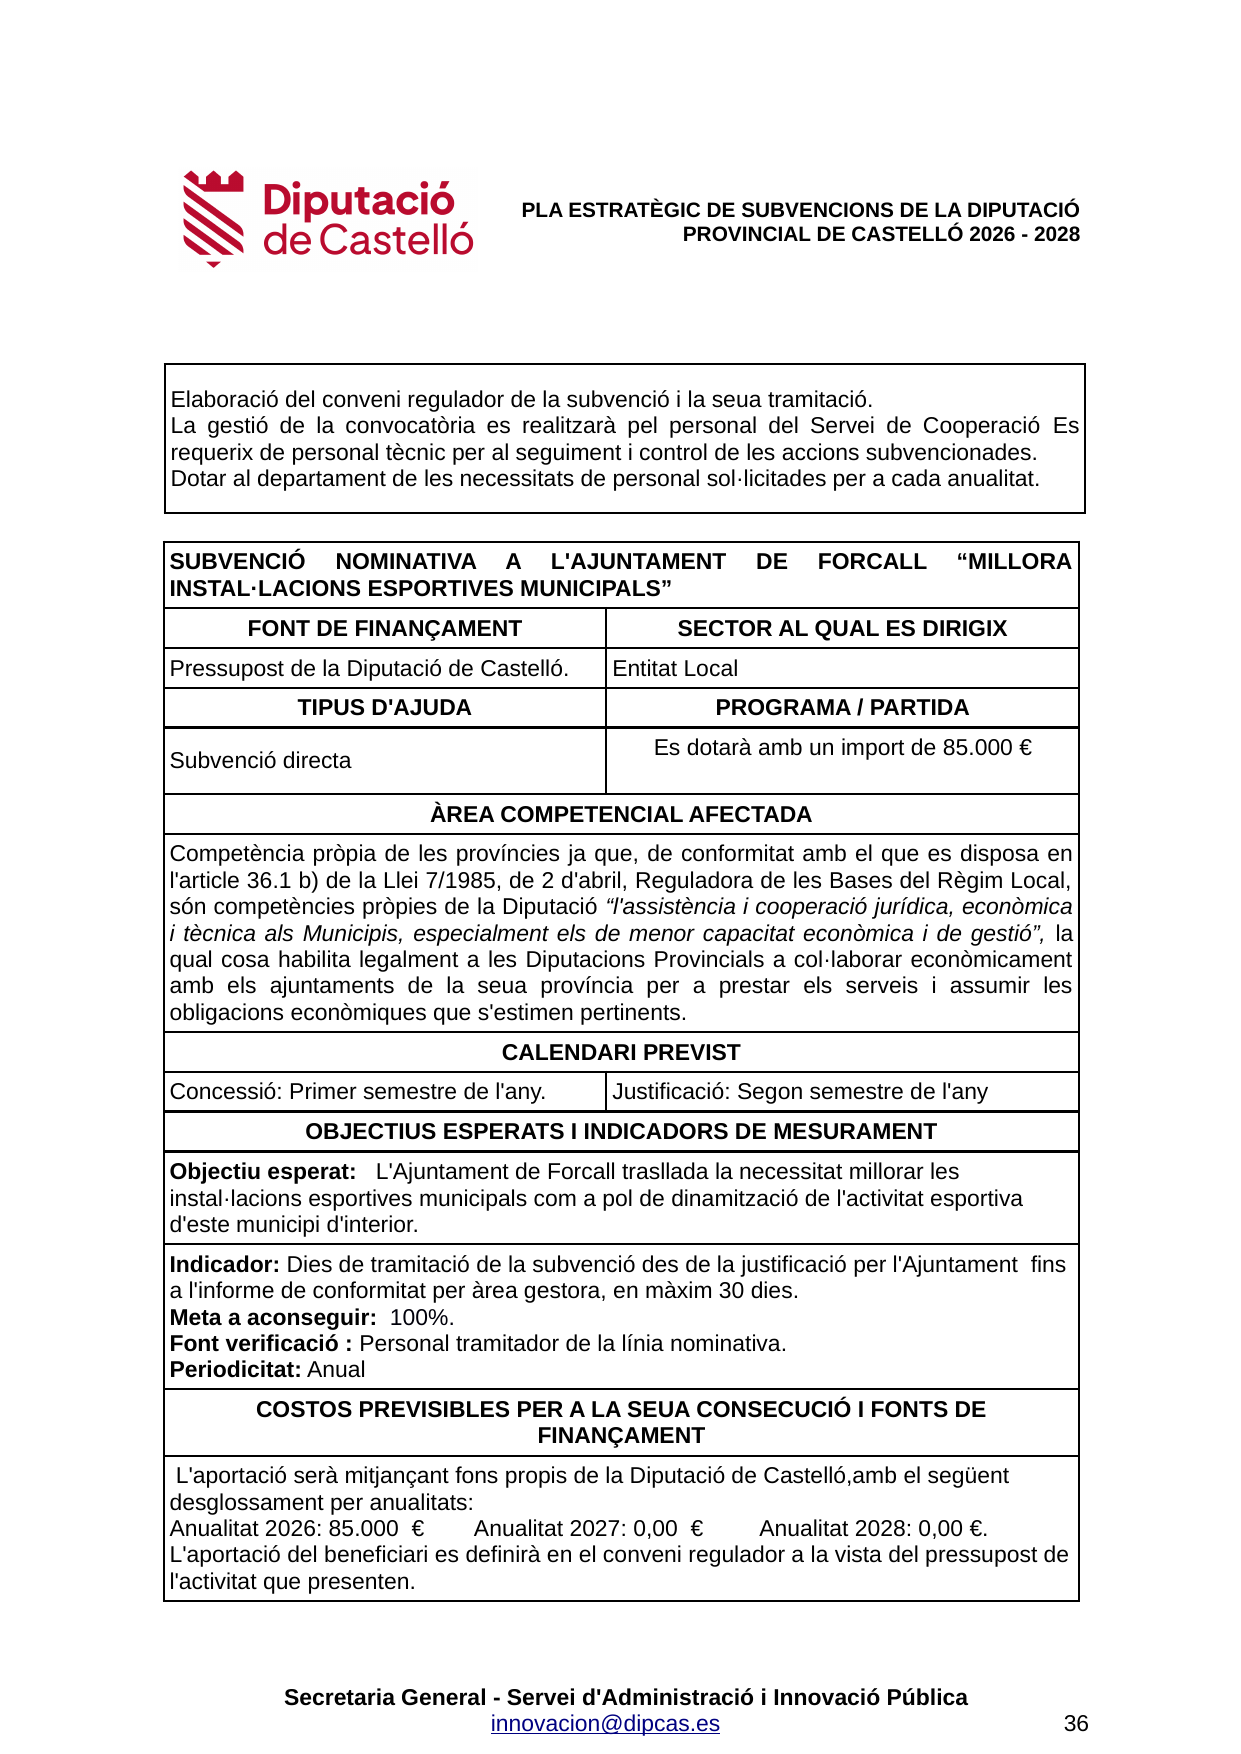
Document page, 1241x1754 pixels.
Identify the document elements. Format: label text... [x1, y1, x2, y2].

table_cell Indicador: Dies de tramitació de la subvenció des de la justificació per l'Ajuntament fins a l'informe de conformitat per àrea gestora, en màxim 30 dies. Meta a aconseguir: 100%. Font verificació : Personal tramitador de la línia nominativa. Periodicitat: Anual [165, 1245, 1078, 1388]
table_cell CALENDARI PREVIST [165, 1033, 1078, 1071]
table_cell Pressupost de la Diputació de Castelló. [165, 649, 605, 687]
table_cell Subvenció directa [165, 729, 605, 793]
table_cell L'aportació serà mitjançant fons propis de la Diputació de Castelló,amb el següent desglossament per anualitats: Anualitat 2026: 85.000 € Anualitat 2027: 0,00 € Anualitat 2028: 0,00 €. L'aportació del beneficiari es definirà en el conveni regulador a la vista del pressupost de l'activitat que presenten. [165, 1457, 1078, 1600]
table_cell FONT DE FINANÇAMENT [165, 609, 605, 647]
table_cell Competència pròpia de les províncies ja que, de conformitat amb el que es disposa en l'article 36.1 b) de la Llei 7/1985, de 2 d'abril, Reguladora de les Bases del Règim Local, són competències pròpies de la Diputació “l'assistència i cooperació jurídica, econòmica i tècnica als Municipis, especialment els de menor capacitat econòmica i de gestió”, la qual cosa habilita legalment a les Diputacions Provincials a col·laborar econòmicament amb els ajuntaments de la seua província per a prestar els serveis i assumir les obligacions econòmiques que s'estimen pertinents. [165, 835, 1078, 1031]
table_cell Elaboració del conveni regulador de la subvenció i la seua tramitació. La gestió de la convocatòria es realitzarà pel personal del Servei de Cooperació Es requerix de personal tècnic per al seguiment i control de les accions subvencionades. Dotar al departament de les necessitats de personal sol·licitades per a cada anualitat. [166, 365, 1084, 512]
table_cell Objectiu esperat: L'Ajuntament de Forcall trasllada la necessitat millorar les instal·lacions esportives municipals com a pol de dinamització de l'activitat esportiva d'este municipi d'interior. [165, 1153, 1078, 1243]
table_cell Justificació: Segon semestre de l'any [607, 1073, 1078, 1110]
table_cell Es dotarà amb un import de 85.000 € [607, 729, 1078, 793]
table_cell SECTOR AL QUAL ES DIRIGIX [607, 609, 1078, 647]
table_cell OBJECTIUS ESPERATS I INDICADORS DE MESURAMENT [165, 1113, 1078, 1150]
table_cell PROGRAMA / PARTIDA [607, 689, 1078, 726]
table_cell Concessió: Primer semestre de l'any. [165, 1073, 605, 1110]
table_cell Entitat Local [607, 649, 1078, 687]
table_cell TIPUS D'AJUDA [165, 689, 605, 726]
table_cell COSTOS PREVISIBLES PER A LA SEUA CONSECUCIÓ I FONTS DE FINANÇAMENT [165, 1390, 1078, 1454]
table_cell ÀREA COMPETENCIAL AFECTADA [165, 795, 1078, 833]
picture [178, 167, 478, 272]
table_header SUBVENCIÓ NOMINATIVA A L'AJUNTAMENT DE FORCALL “MILLORA INSTAL·LACIONS ESPORTIVES MUNICIPALS” [165, 543, 1078, 607]
